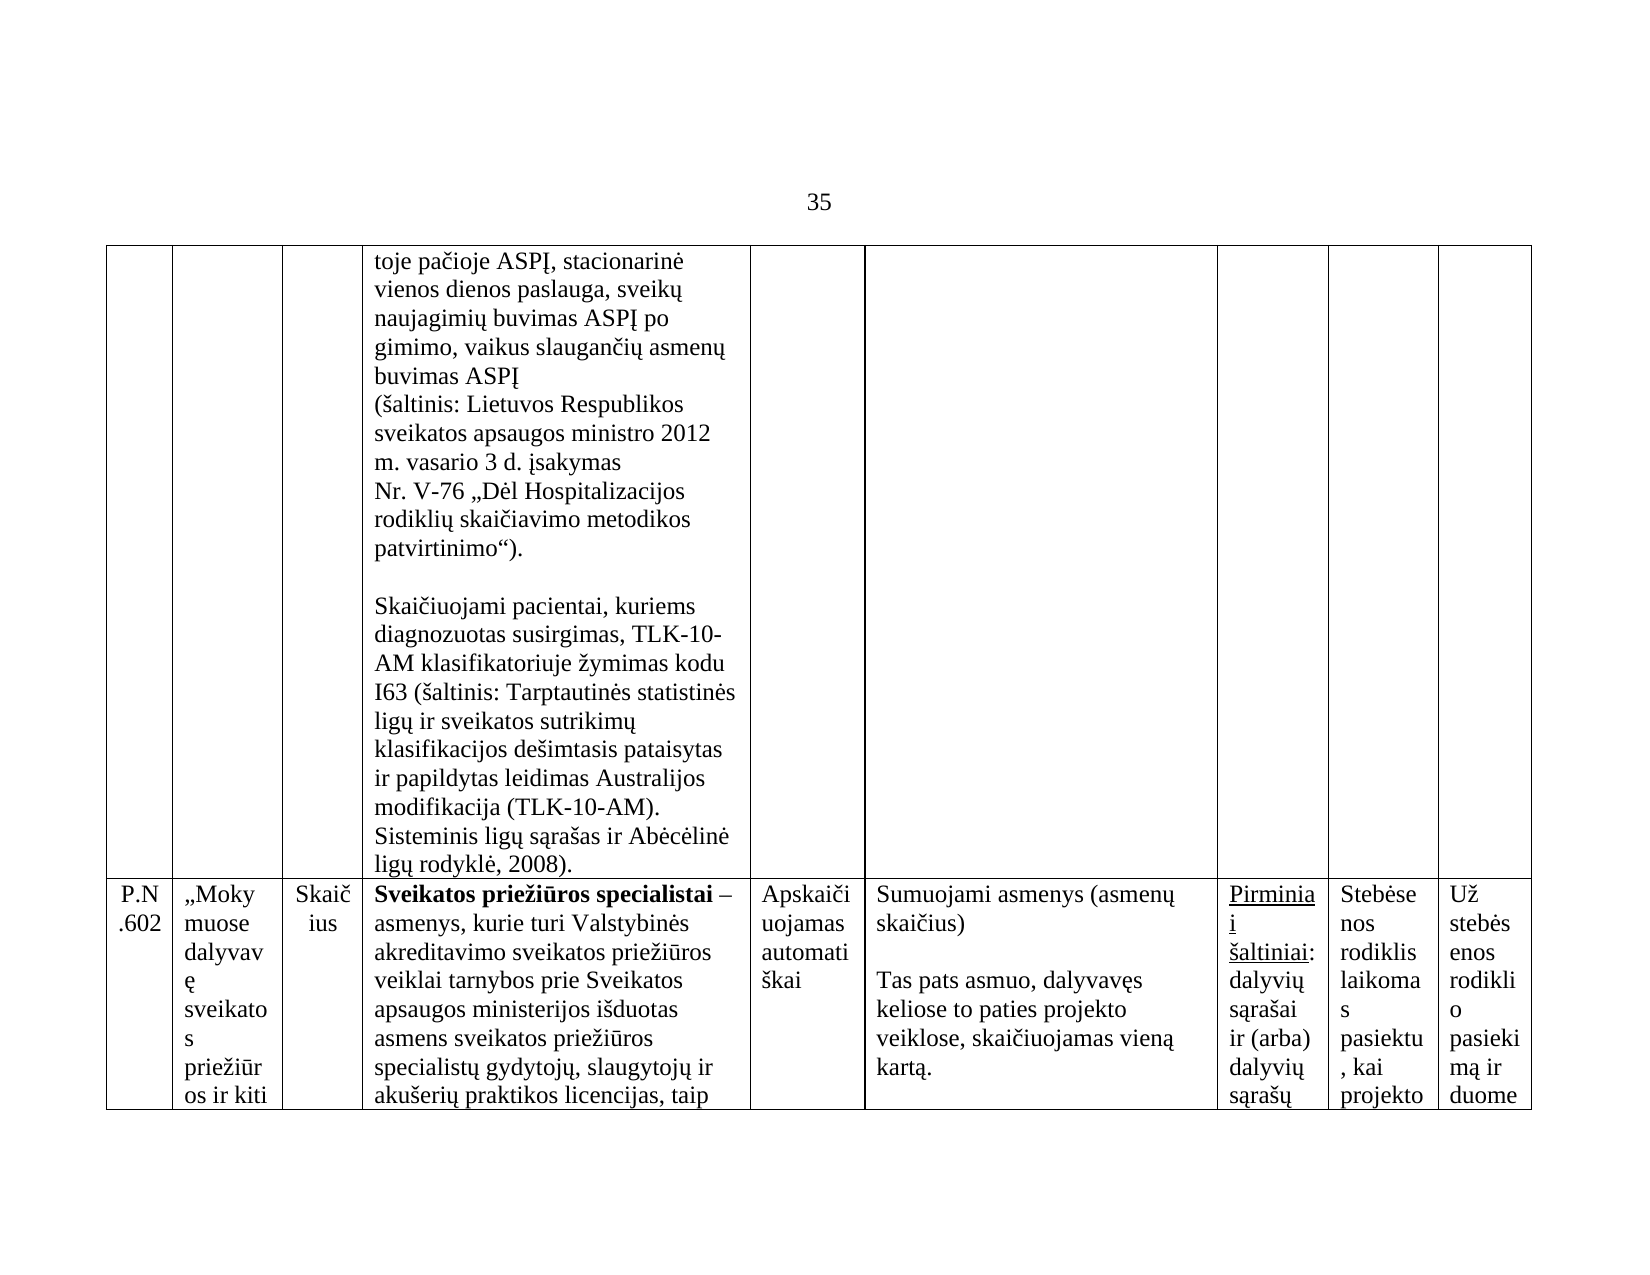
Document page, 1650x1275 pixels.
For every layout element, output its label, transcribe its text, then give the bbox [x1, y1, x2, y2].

table_cell Pirminiai šaltiniai: dalyvių sąrašai ir (arba) dalyvių sąrašų [1218, 879, 1328, 1109]
table_cell P.N.602 [107, 879, 172, 1109]
table_cell [283, 246, 362, 878]
table_cell Už stebėsenos rodiklio pasiekimą ir duome [1439, 879, 1531, 1109]
table_cell [173, 246, 282, 878]
table_cell Skaičius [283, 879, 362, 1109]
table_cell [1439, 246, 1531, 878]
table_cell Sumuojami asmenys (asmenų skaičius) Tas pats asmuo, dalyvavęs keliose to paties projekto veiklose, skaičiuojamas vieną kartą. [866, 879, 1217, 1109]
table_cell Apskaičiuojamas automatiškai [751, 879, 864, 1109]
table_cell Stebėsenos rodiklis laikomas pasiektu, kai projekto [1329, 879, 1438, 1109]
table_cell Sveikatos priežiūros specialistai – asmenys, kurie turi Valstybinės akreditavimo sveikatos priežiūros veiklai tarnybos prie Sveikatos apsaugos ministerijos išduotas asmens sveikatos priežiūros specialistų gydytojų, slaugytojų ir akušerių praktikos licencijas, taip [363, 879, 750, 1109]
table_cell [107, 246, 172, 878]
table_cell [866, 246, 1217, 878]
table_cell toje pačioje ASPĮ, stacionarinė vienos dienos paslauga, sveikų naujagimių buvimas ASPĮ po gimimo, vaikus slaugančių asmenų buvimas ASPĮ (šaltinis: Lietuvos Respublikos sveikatos apsaugos ministro 2012 m. vasario 3 d. įsakymas Nr. V-76 „Dėl Hospitalizacijos rodiklių skaičiavimo metodikos patvirtinimo“). Skaičiuojami pacientai, kuriems diagnozuotas susirgimas, TLK-10-AM klasifikatoriuje žymimas kodu I63 (šaltinis: Tarptautinės statistinės ligų ir sveikatos sutrikimų klasifikacijos dešimtasis pataisytas ir papildytas leidimas Australijos modifikacija (TLK-10-AM). Sisteminis ligų sąrašas ir Abėcėlinė ligų rodyklė, 2008). [363, 246, 750, 878]
table_cell [751, 246, 864, 878]
table_cell [1329, 246, 1438, 878]
table_cell [1218, 246, 1328, 878]
table_cell „Mokymuose dalyvavę sveikatos priežiūros ir kiti [173, 879, 282, 1109]
